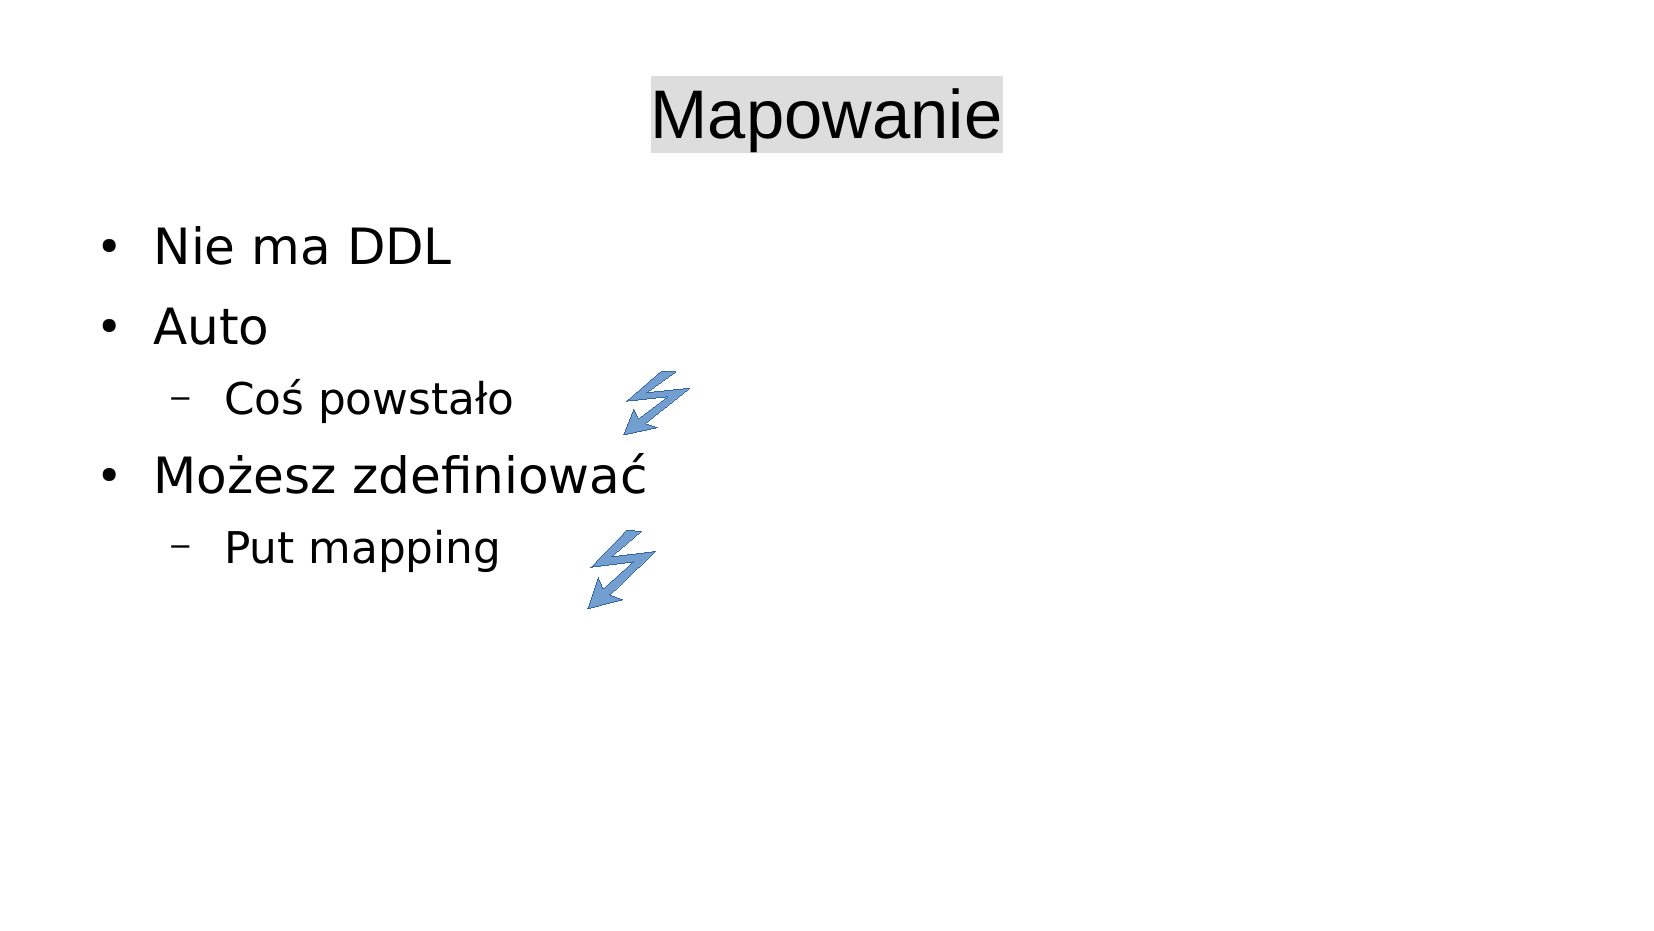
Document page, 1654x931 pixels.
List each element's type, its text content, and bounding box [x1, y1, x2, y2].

list Nie ma DDL Auto Coś powstało Możesz zdefiniować Put mapping [82, 217, 1571, 758]
text_box [623, 371, 690, 435]
text_box [587, 530, 656, 609]
title Mapowanie [82, 37, 1571, 193]
